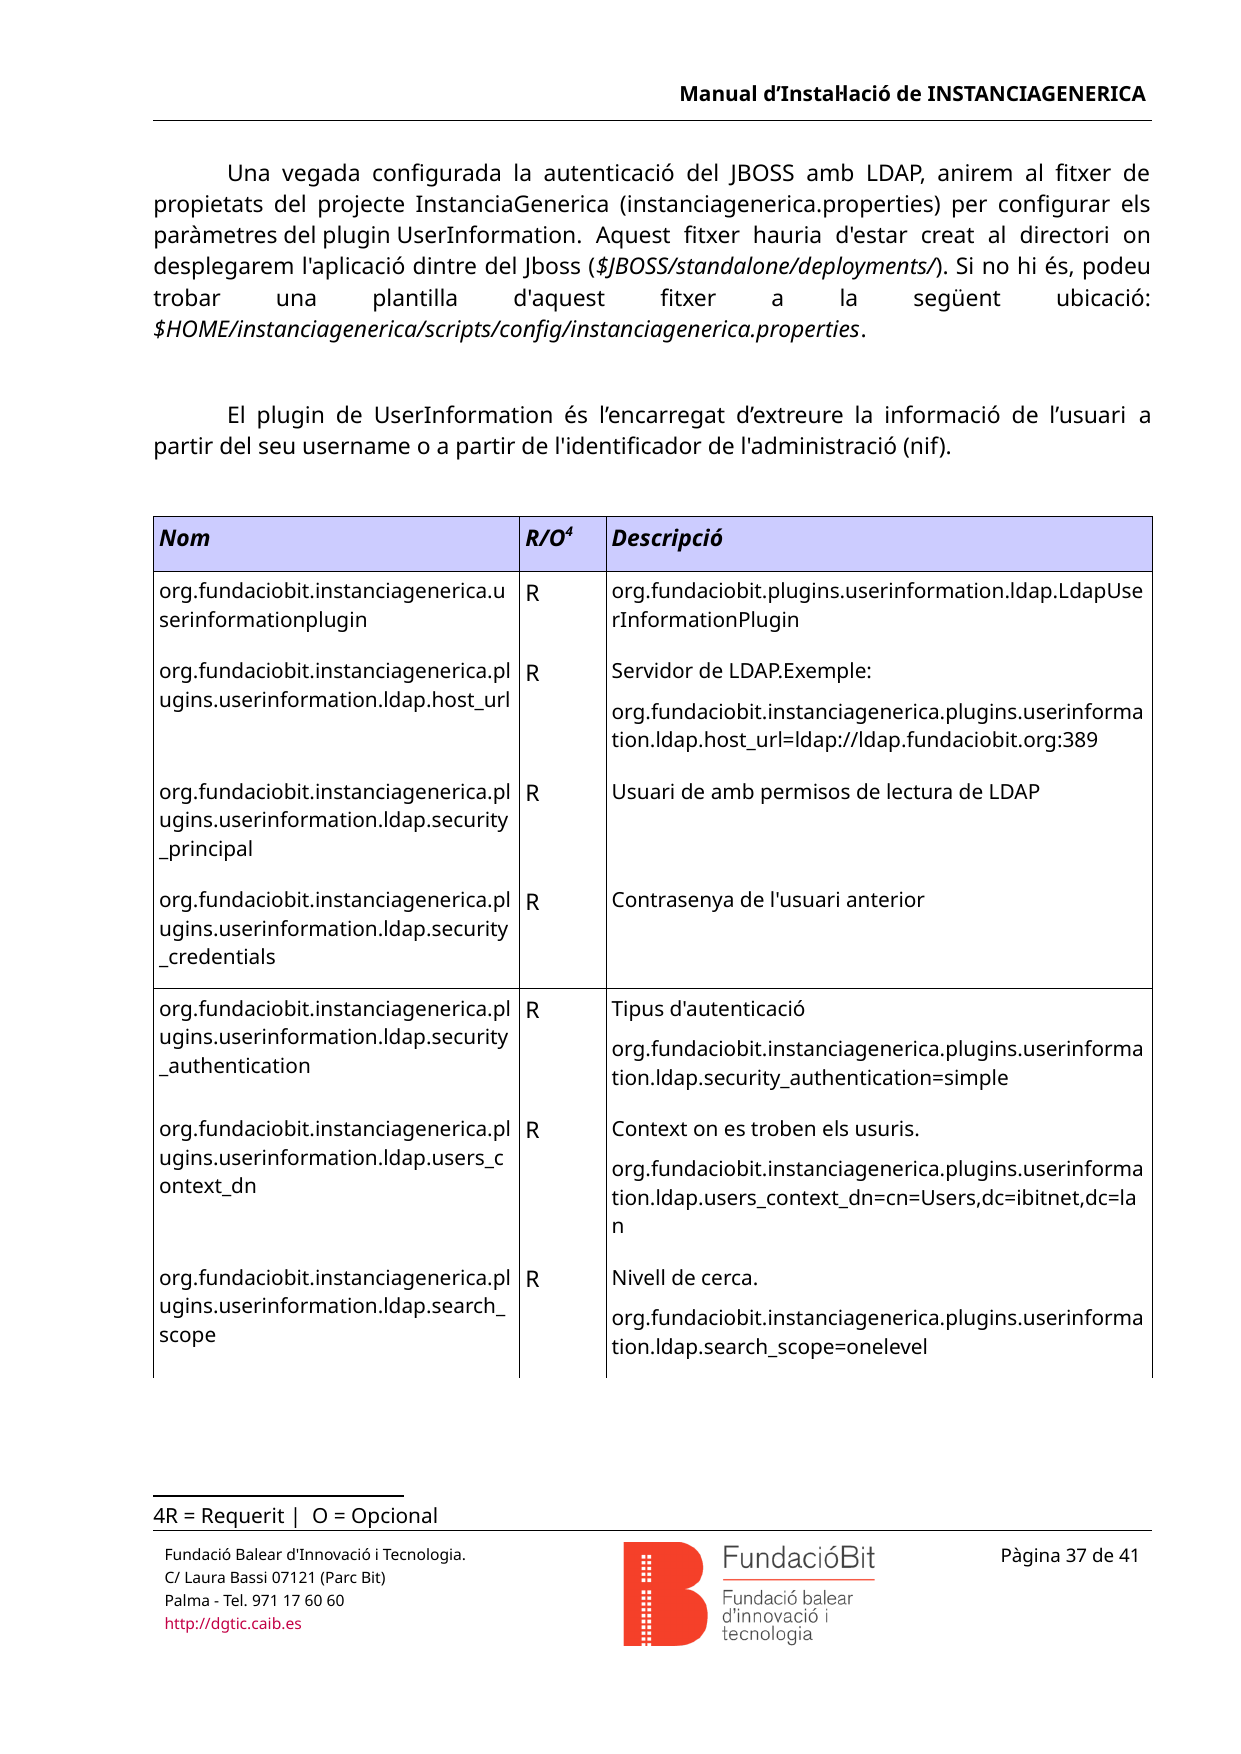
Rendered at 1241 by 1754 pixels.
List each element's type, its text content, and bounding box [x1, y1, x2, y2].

table_cell Servidor de LDAP.Exemple: org.fundaciobit.instanciagenerica.plugins.userinformation.ldap.host_url=ldap://ldap.fundaciobit.org:389 [607, 651, 1152, 771]
table_cell org.fundaciobit.plugins.userinformation.ldap.LdapUserInformationPlugin [607, 572, 1152, 651]
table_cell Context on es troben els usuris. org.fundaciobit.instanciagenerica.plugins.userinformation.ldap.users_context_dn=cn=Users,dc=ibitnet,dc=lan [607, 1109, 1152, 1257]
table_cell org.fundaciobit.instanciagenerica.plugins.userinformation.ldap.users_context_dn [154, 1109, 519, 1257]
table_cell Usuari de amb permisos de lectura de LDAP [607, 771, 1152, 880]
table_header Descripció [607, 517, 1152, 571]
table_header R/O [520, 517, 606, 571]
picture [623, 1542, 875, 1646]
table_cell org.fundaciobit.instanciagenerica.plugins.userinformation.ldap.security_principal [154, 771, 519, 880]
table_cell org.fundaciobit.instanciagenerica.plugins.userinformation.ldap.search_scope [154, 1258, 519, 1378]
table_cell Nivell de cerca. org.fundaciobit.instanciagenerica.plugins.userinformation.ldap.search_scope=onelevel [607, 1258, 1152, 1378]
table_cell org.fundaciobit.instanciagenerica.plugins.userinformation.ldap.security_credentials [154, 880, 519, 988]
table_cell Tipus d'autenticació org.fundaciobit.instanciagenerica.plugins.userinformation.ldap.security_authentication=simple [607, 989, 1152, 1109]
table_cell R [520, 989, 606, 1109]
text Una vegada configurada la autenticació del JBOSS amb LDAP, anirem al fitxer de propietats del projecte InstanciaGenerica (instanciagenerica.properties) per configurar els paràmetres del plugin UserInformation. Aquest fitxer hauria d'estar creat al directori on desplegarem l'aplicació dintre del Jboss ($JBOSS/standalone/deployments/). Si no hi és, podeu trobar una plantilla d'aquest fitxer a la següent ubicació: $HOME/instanciagenerica/scripts/config/instanciagenerica.properties. [153, 156, 1152, 344]
table_cell R [520, 1109, 606, 1257]
text El plugin de UserInformation és l’encarregat d’extreure la informació de l’usuari a partir del seu username o a partir de l'identificador de l'administració (nif). [153, 399, 1152, 461]
table_cell Contrasenya de l'usuari anterior [607, 880, 1152, 988]
table_cell R [520, 880, 606, 988]
table_header Nom [154, 517, 519, 571]
table_cell R [520, 1258, 606, 1378]
table_cell org.fundaciobit.instanciagenerica.userinformationplugin [154, 572, 519, 651]
table_cell org.fundaciobit.instanciagenerica.plugins.userinformation.ldap.security_authentication [154, 989, 519, 1109]
table_cell org.fundaciobit.instanciagenerica.plugins.userinformation.ldap.host_url [154, 651, 519, 771]
table_cell R [520, 771, 606, 880]
table_cell R [520, 572, 606, 651]
table_cell R [520, 651, 606, 771]
